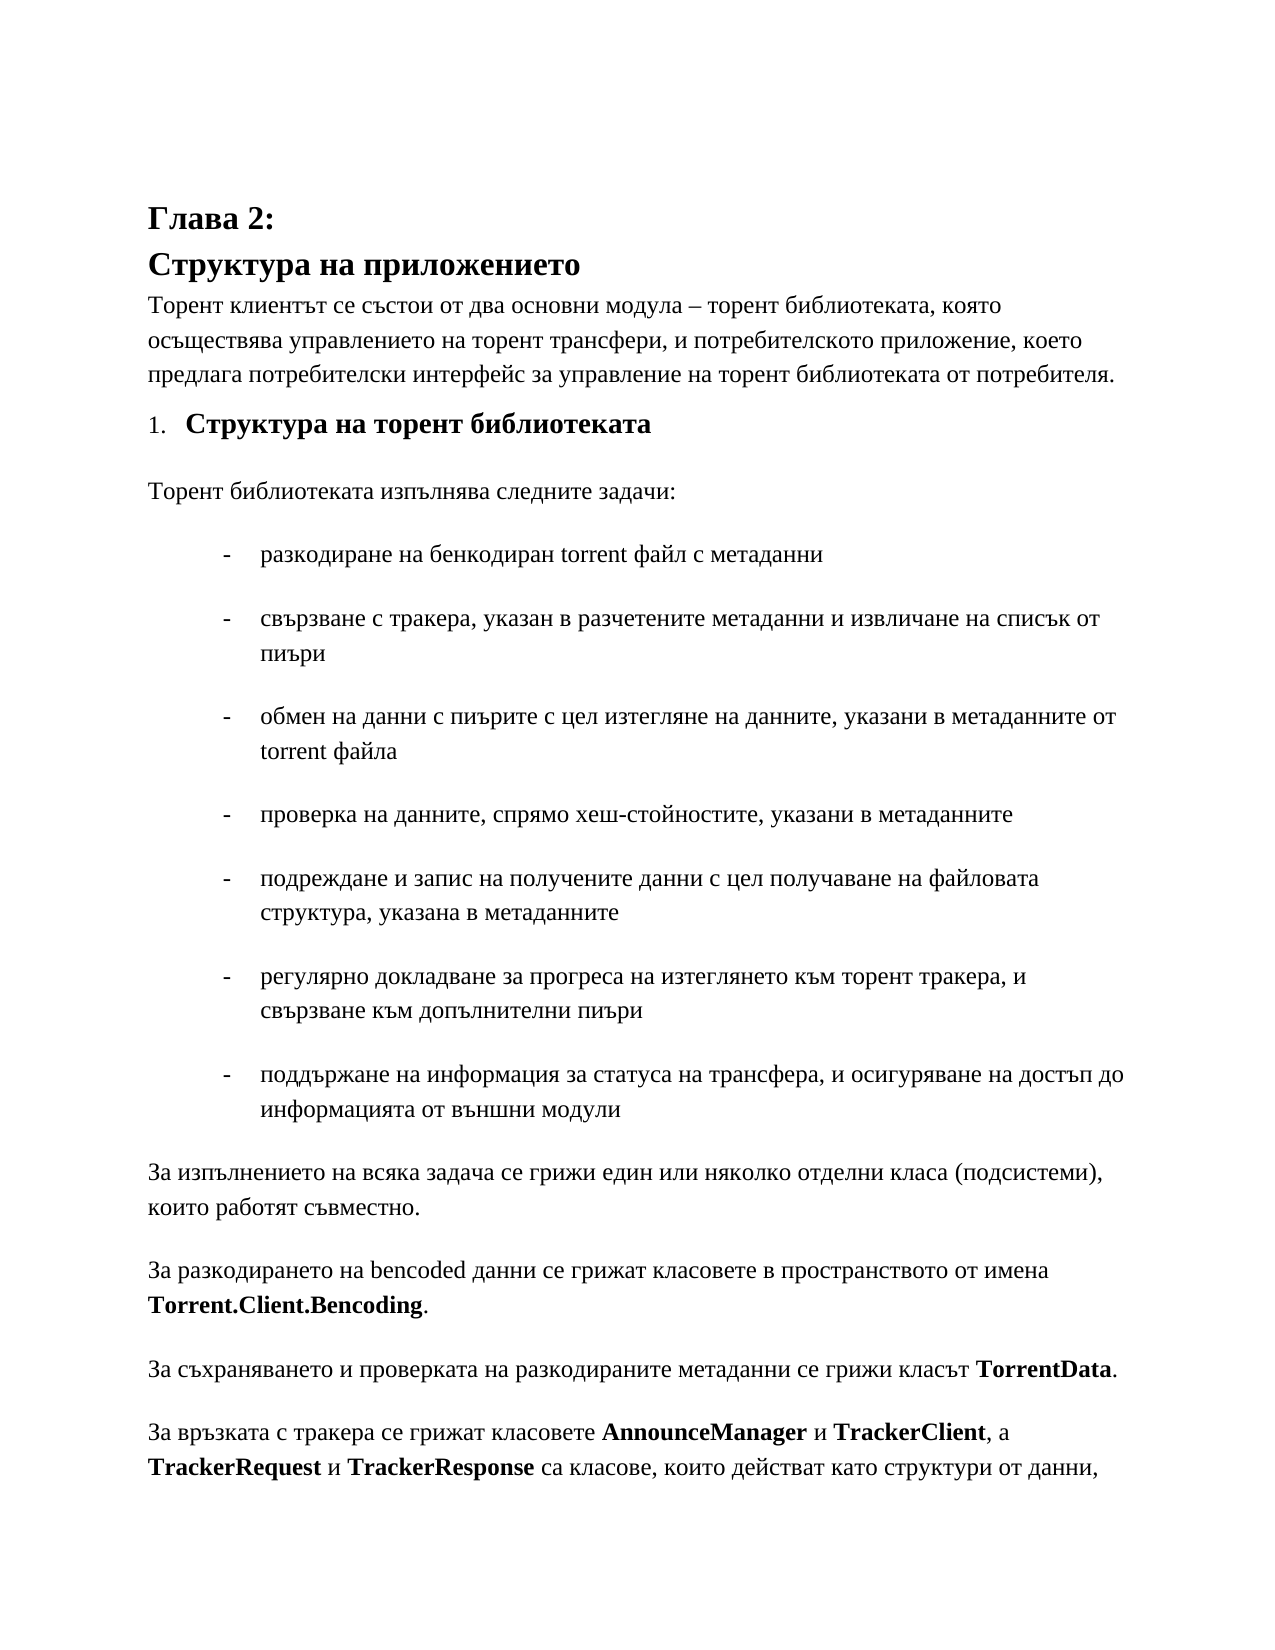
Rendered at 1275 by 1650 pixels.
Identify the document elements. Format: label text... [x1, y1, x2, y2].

text Структура на приложението [148, 244, 1127, 283]
list разкодиране на бенкодиран torrent файл с метаданни [223, 539, 1127, 568]
list свързване с тракера, указан в разчетените метаданни и извличане на списък от пиъри [223, 603, 1127, 666]
text Торент клиентът се състои от два основни модула – торент библиотеката, която осъществява управлението на торент трансфери, и потребителското приложение, което предлага потребителски интерфейс за управление на торент библиотеката от потребителя. [148, 291, 1127, 388]
list Структура на торент библиотеката [148, 406, 1127, 440]
text За разкодирането на bencoded данни се грижат класовете в пространството от имена Torrent.Client.Bencoding. [148, 1256, 1127, 1319]
text За съхраняването и проверката на разкодираните метаданни се грижи класът TorrentData. [148, 1354, 1127, 1382]
text За изпълнението на всяка задача се грижи един или няколко отделни класа (подсистеми), които работят съвместно. [148, 1157, 1127, 1221]
list обмен на данни с пиърите с цел изтегляне на данните, указани в метаданните от torrent файла [223, 701, 1127, 764]
list регулярно докладване за прогреса на изтеглянето към торент тракера, и свързване към допълнителни пиъри [223, 961, 1127, 1024]
list проверка на данните, спрямо хеш-стойностите, указани в метаданните [223, 799, 1127, 828]
text Торент библиотеката изпълнява следните задачи: [148, 476, 1127, 504]
text За връзката с тракера се грижат класовете AnnounceManager и TrackerClient, а TrackerRequest и TrackerResponse са класове, които действат като структури от данни, [148, 1417, 1127, 1481]
list поддържане на информация за статуса на трансфера, и осигуряване на достъп до информацията от външни модули [223, 1059, 1127, 1122]
list подреждане и запис на получените данни с цел получаване на файловата структура, указана в метаданните [223, 863, 1127, 926]
text Глава 2: [148, 199, 1127, 237]
